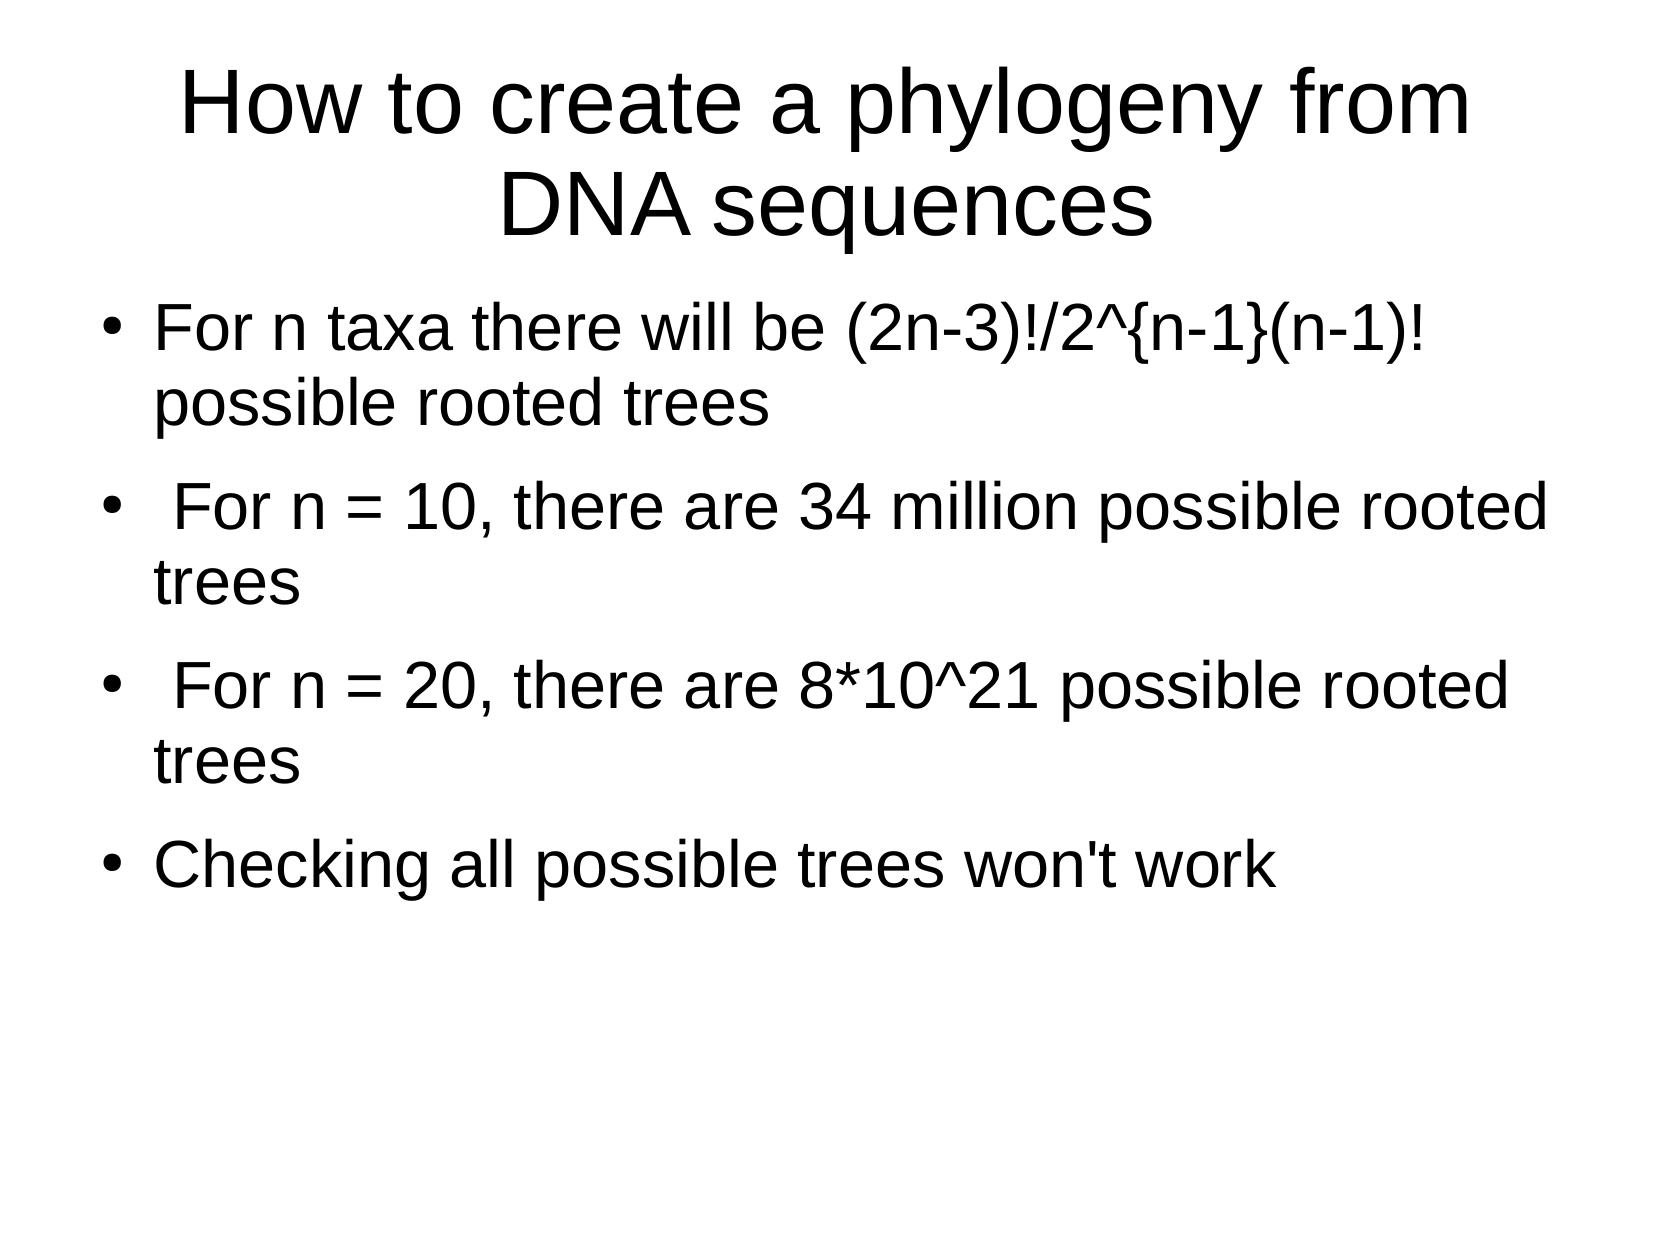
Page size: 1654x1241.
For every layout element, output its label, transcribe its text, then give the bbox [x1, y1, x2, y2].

title How to create a phylogeny from DNA sequences [82, 49, 1571, 257]
list For n taxa there will be (2n-3)!/2^{n-1}(n-1)! possible rooted trees For n = 10, there are 34 million possible rooted trees For n = 20, there are 8*10^21 possible rooted trees Checking all possible trees won't work [82, 290, 1571, 1010]
